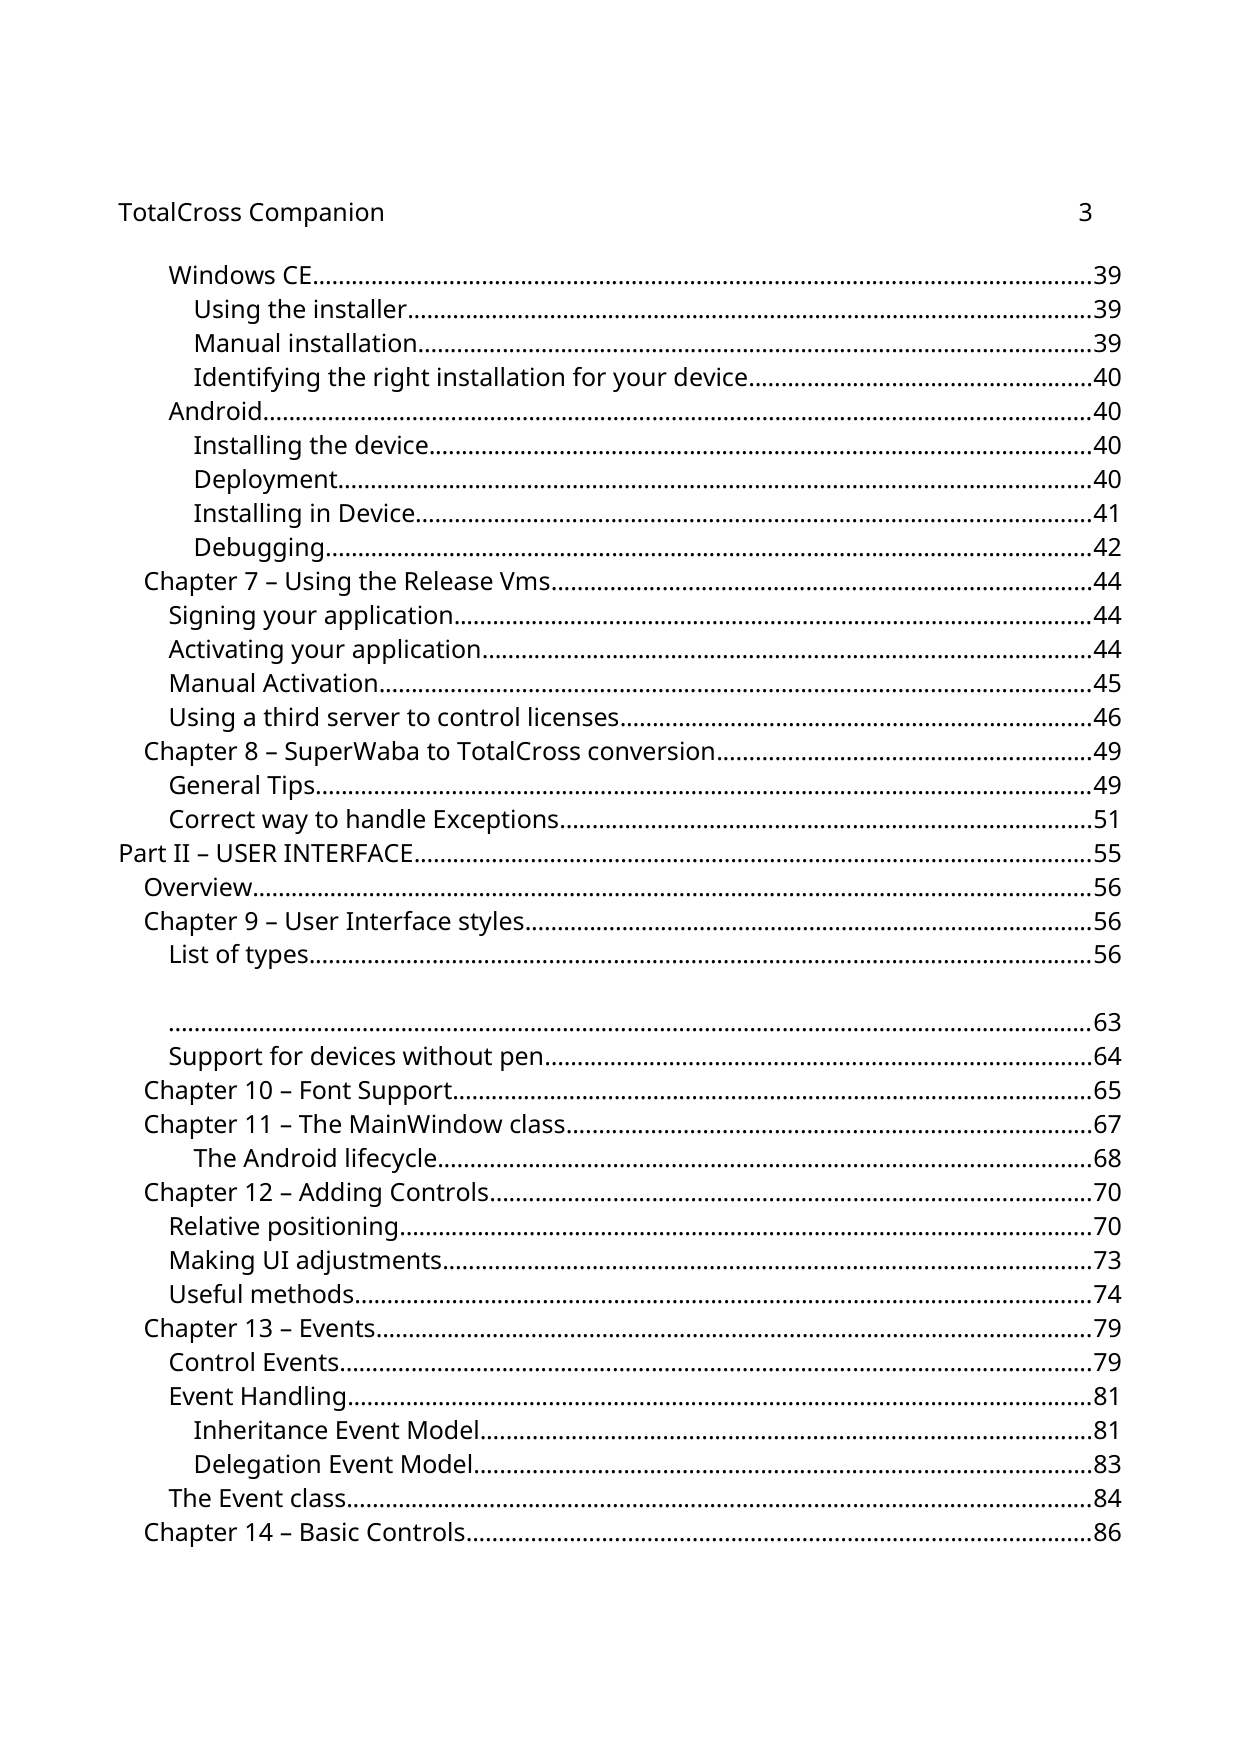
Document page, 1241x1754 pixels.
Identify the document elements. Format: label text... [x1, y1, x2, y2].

text Using a third server to control licenses 46 [168, 700, 1122, 734]
text Identifying the right installation for your device 40 [193, 360, 1122, 394]
text Overview 56 [143, 869, 1122, 903]
text Installing the device 40 [193, 428, 1122, 462]
text Chapter 13 – Events 79 [143, 1311, 1122, 1345]
text Control Events 79 [168, 1345, 1122, 1379]
text Chapter 12 – Adding Controls 70 [143, 1175, 1122, 1209]
text Windows CE 39 [168, 258, 1122, 292]
text Manual installation 39 [193, 326, 1122, 360]
text Part II – USER INTERFACE 55 [118, 836, 1122, 869]
text 63 [168, 971, 1122, 1039]
text Making UI adjustments 73 [168, 1243, 1122, 1277]
text The Event class 84 [168, 1481, 1122, 1515]
text Event Handling 81 [168, 1379, 1122, 1413]
text Chapter 10 – Font Support 65 [143, 1073, 1122, 1107]
text Support for devices without pen 64 [168, 1039, 1122, 1073]
text General Tips 49 [168, 768, 1122, 802]
text Chapter 8 – SuperWaba to TotalCross conversion 49 [143, 734, 1122, 768]
text Manual Activation 45 [168, 666, 1122, 700]
text The Android lifecycle 68 [193, 1141, 1122, 1175]
text Chapter 14 – Basic Controls 86 [143, 1515, 1122, 1549]
text Chapter 11 – The MainWindow class 67 [143, 1107, 1122, 1141]
text List of types 56 [168, 937, 1122, 971]
text Inheritance Event Model 81 [193, 1413, 1122, 1447]
text Installing in Device 41 [193, 496, 1122, 530]
text Android 40 [168, 394, 1122, 428]
text Correct way to handle Exceptions 51 [168, 802, 1122, 836]
text Relative positioning 70 [168, 1209, 1122, 1243]
text Deployment 40 [193, 462, 1122, 496]
text Chapter 7 – Using the Release Vms 44 [143, 564, 1122, 598]
text Debugging 42 [193, 530, 1122, 564]
text Using the installer 39 [193, 292, 1122, 326]
text Delegation Event Model 83 [193, 1447, 1122, 1481]
text Useful methods 74 [168, 1277, 1122, 1311]
text Signing your application 44 [168, 598, 1122, 632]
text Activating your application 44 [168, 632, 1122, 666]
text Chapter 9 – User Interface styles 56 [143, 903, 1122, 937]
